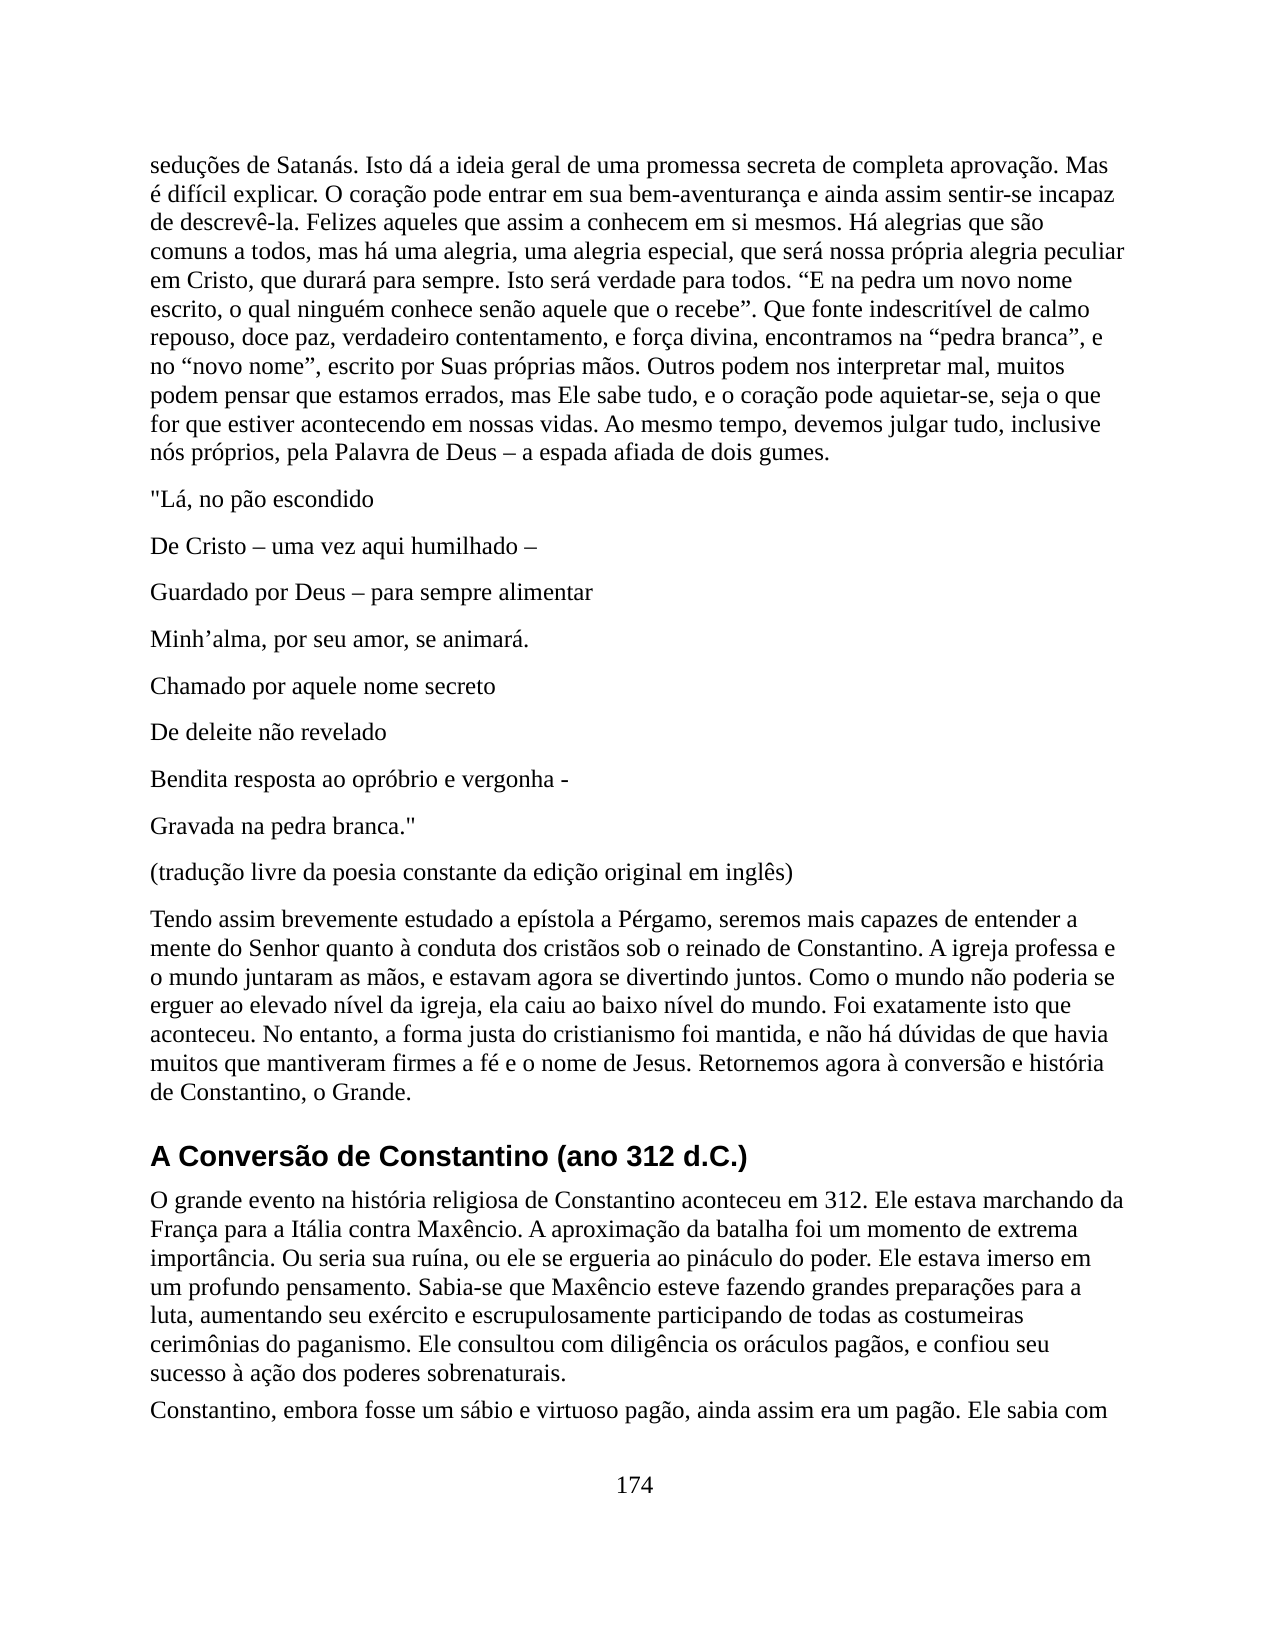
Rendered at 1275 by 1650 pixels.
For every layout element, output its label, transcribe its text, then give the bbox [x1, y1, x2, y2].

text "Lá, no pão escondido [150, 484, 1125, 513]
text Minh’alma, por seu amor, se animará. [150, 624, 1125, 653]
text Tendo assim brevemente estudado a epístola a Pérgamo, seremos mais capazes de entender a mente do Senhor quanto à conduta dos cristãos sob o reinado de Constantino. A igreja professa e o mundo juntaram as mãos, e estavam agora se divertindo juntos. Como o mundo não poderia se erguer ao elevado nível da igreja, ela caiu ao baixo nível do mundo. Foi exatamente isto que aconteceu. No entanto, a forma justa do cristianismo foi mantida, e não há dúvidas de que havia muitos que mantiveram firmes a fé e o nome de Jesus. Retornemos agora à conversão e história de Constantino, o Grande. [150, 904, 1125, 1105]
text O grande evento na história religiosa de Constantino aconteceu em 312. Ele estava marchando da França para a Itália contra Maxêncio. A aproximação da batalha foi um momento de extrema importância. Ou seria sua ruína, ou ele se ergueria ao pináculo do poder. Ele estava imerso em um profundo pensamento. Sabia-se que Maxêncio esteve fazendo grandes preparações para a luta, aumentando seu exército e escrupulosamente participando de todas as costumeiras cerimônias do paganismo. Ele consultou com diligência os oráculos pagãos, e confiou seu sucesso à ação dos poderes sobrenaturais. [150, 1185, 1125, 1387]
text Constantino, embora fosse um sábio e virtuoso pagão, ainda assim era um pagão. Ele sabia com [150, 1396, 1125, 1424]
subtitle A Conversão de Constantino (ano 312 d.C.) [150, 1139, 1125, 1173]
text De Cristo – uma vez aqui humilhado – [150, 531, 1125, 559]
text Guardado por Deus – para sempre alimentar [150, 577, 1125, 606]
text Bendita resposta ao opróbrio e vergonha - [150, 764, 1125, 793]
text Chamado por aquele nome secreto [150, 671, 1125, 699]
text (tradução livre da poesia constante da edição original em inglês) [150, 857, 1125, 886]
text seduções de Satanás. Isto dá a ideia geral de uma promessa secreta de completa aprovação. Mas é difícil explicar. O coração pode entrar em sua bem-aventurança e ainda assim sentir-se incapaz de descrevê-la. Felizes aqueles que assim a conhecem em si mesmos. Há alegrias que são comuns a todos, mas há uma alegria, uma alegria especial, que será nossa própria alegria peculiar em Cristo, que durará para sempre. Isto será verdade para todos. “E na pedra um novo nome escrito, o qual ninguém conhece senão aquele que o recebe”. Que fonte indescritível de calmo repouso, doce paz, verdadeiro contentamento, e força divina, encontramos na “pedra branca”, e no “novo nome”, escrito por Suas próprias mãos. Outros podem nos interpretar mal, muitos podem pensar que estamos errados, mas Ele sabe tudo, e o coração pode aquietar-se, seja o que for que estiver acontecendo em nossas vidas. Ao mesmo tempo, devemos julgar tudo, inclusive nós próprios, pela Palavra de Deus – a espada afiada de dois gumes. [150, 150, 1125, 466]
text Gravada na pedra branca." [150, 811, 1125, 839]
text De deleite não revelado [150, 717, 1125, 746]
